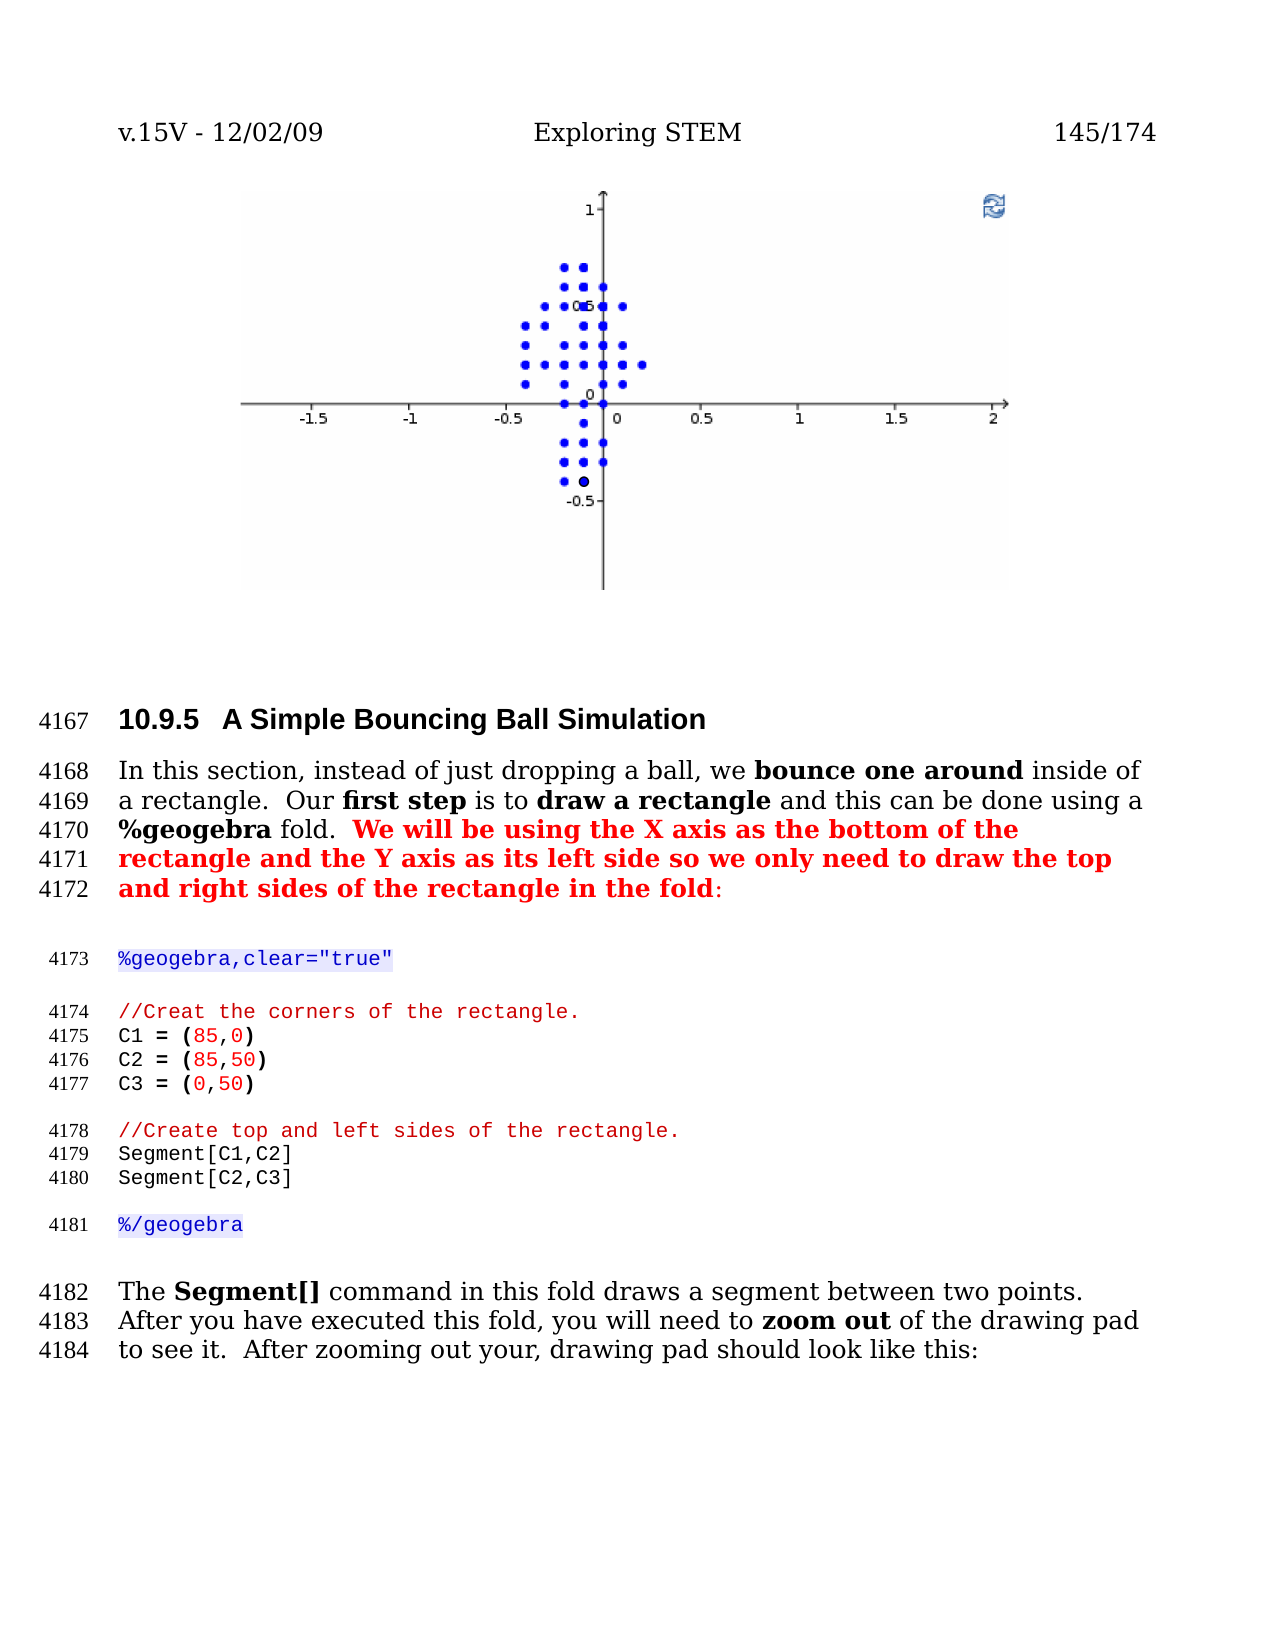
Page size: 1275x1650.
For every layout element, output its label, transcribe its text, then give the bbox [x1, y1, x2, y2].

text C2 = (85,50) [118, 1049, 1157, 1072]
text Segment[C1,C2] [118, 1143, 1157, 1167]
text In this section, instead of just dropping a ball, we bounce one around inside of a rectangle. Our first step is to draw a rectangle and this can be done using a %geogebra fold. We will be using the X axis as the bottom of the rectangle and the Y axis as its left side so we only need to draw the top and right sides of the rectangle in the fold: [118, 756, 1157, 903]
subtitle A Simple Bouncing Ball Simulation [118, 702, 1157, 735]
picture [240, 191, 1009, 590]
text C3 = (0,50) [118, 1072, 1157, 1096]
text C1 = (85,0) [118, 1025, 1157, 1049]
text %geogebra,clear="true" [118, 948, 1157, 972]
text Segment[C2,C3] [118, 1167, 1157, 1191]
text //Creat the corners of the rectangle. [118, 1002, 1157, 1025]
text %/geogebra [118, 1214, 1157, 1238]
text The Segment[] command in this fold draws a segment between two points. After you have executed this fold, you will need to zoom out of the drawing pad to see it. After zooming out your, drawing pad should look like this: [118, 1276, 1157, 1364]
text //Create top and left sides of the rectangle. [118, 1120, 1157, 1143]
